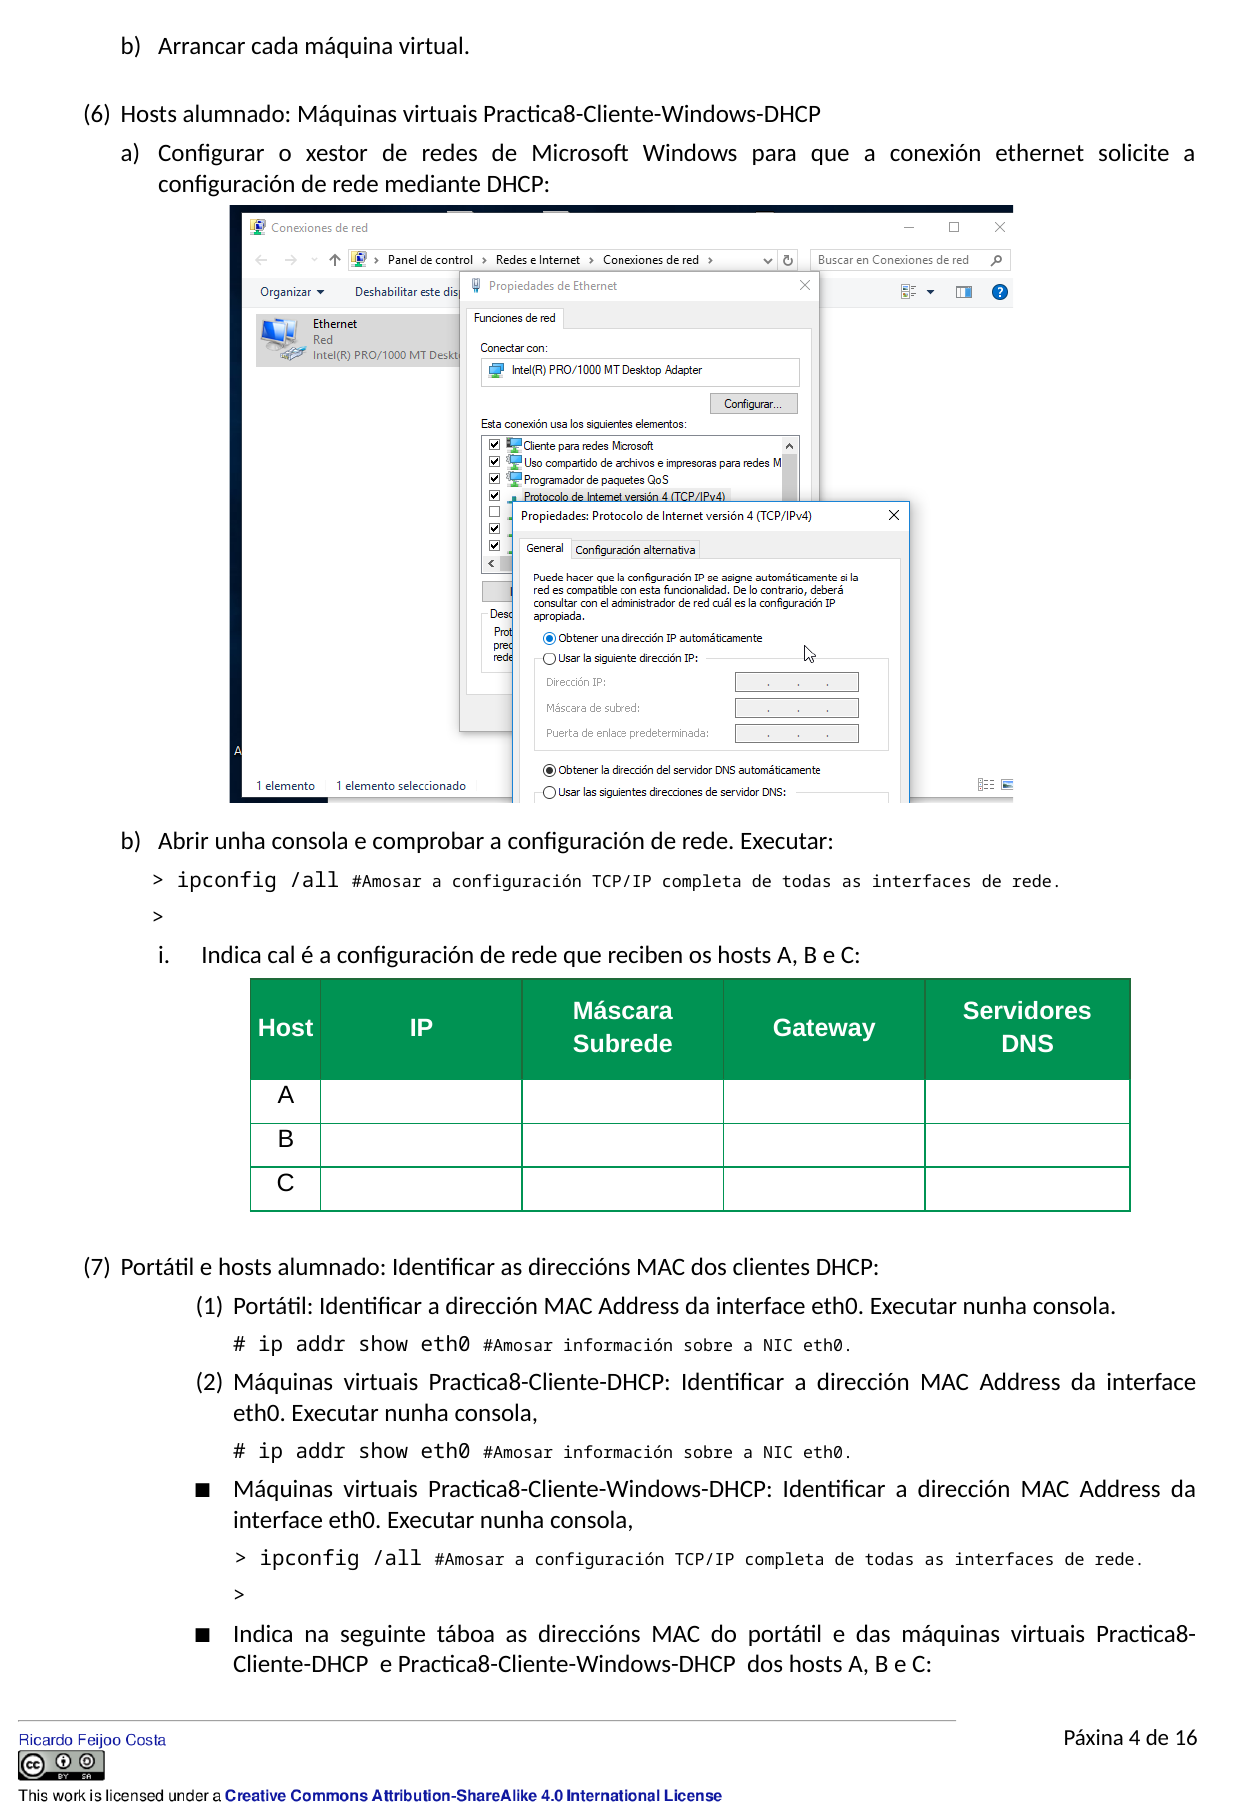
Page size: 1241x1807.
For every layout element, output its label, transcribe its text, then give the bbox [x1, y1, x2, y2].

list Indica cal é a configuración de rede que reciben os hosts A, B e C: [158, 939, 1197, 969]
list Configurar o xestor de redes de Microsoft Windows para que a conexión ethernet solicite a configuración de rede mediante DHCP: [120, 137, 1197, 198]
table_cell [724, 1080, 924, 1122]
table_cell [321, 1080, 521, 1122]
list Hosts alumnado: Máquinas virtuais Practica8-Cliente-Windows-DHCP [83, 98, 1197, 129]
list > [116, 902, 1197, 930]
table_cell A [251, 1080, 320, 1122]
table_cell B [251, 1124, 320, 1166]
picture [8, 1715, 957, 1806]
list Máquinas virtuais Practica8-Cliente-DHCP: Identificar a dirección MAC Address da interface eth0. Executar nunha consola, [195, 1367, 1197, 1428]
table_cell [926, 1080, 1129, 1122]
table_header Máscara Subrede [523, 980, 723, 1079]
list # ip addr show eth0 #Amosar información sobre a NIC eth0. [195, 1436, 1197, 1465]
picture [229, 205, 1014, 803]
table_header Gateway [724, 980, 924, 1079]
table_cell [523, 1124, 723, 1166]
table_cell [926, 1168, 1129, 1210]
table_cell [321, 1124, 521, 1166]
table_header Host [251, 980, 320, 1079]
table_cell [926, 1124, 1129, 1166]
list Indica na seguinte táboa as direccións MAC do portátil e das máquinas virtuais Practica8-Cliente-DHCP e Practica8-Cliente-Windows-DHCP dos hosts A, B e C: [195, 1618, 1197, 1679]
list Abrir unha consola e comprobar a configuración de rede. Executar: [120, 825, 1197, 856]
table_header IP [321, 980, 521, 1079]
list Portátil: Identificar a dirección MAC Address da interface eth0. Executar nunha consola. [195, 1290, 1197, 1321]
list Máquinas virtuais Practica8-Cliente-Windows-DHCP: Identificar a dirección MAC Address da interface eth0. Executar nunha consola, [195, 1473, 1197, 1534]
list # ip addr show eth0 #Amosar información sobre a NIC eth0. [195, 1329, 1197, 1358]
table_cell [724, 1124, 924, 1166]
list Portátil e hosts alumnado: Identificar as direccións MAC dos clientes DHCP: [83, 1251, 1197, 1281]
table_header Servidores DNS [926, 980, 1129, 1079]
table_cell [523, 1168, 723, 1210]
table_cell [321, 1168, 521, 1210]
table_cell C [251, 1168, 320, 1210]
list > ipconfig /all #Amosar a configuración TCP/IP completa de todas as interfaces de rede. [116, 865, 1197, 893]
table_cell [523, 1080, 723, 1122]
list Arrancar cada máquina virtual. [120, 30, 1197, 60]
list > [195, 1581, 1197, 1609]
table_cell [724, 1168, 924, 1210]
list > ipconfig /all #Amosar a configuración TCP/IP completa de todas as interfaces de rede. [199, 1543, 1197, 1572]
